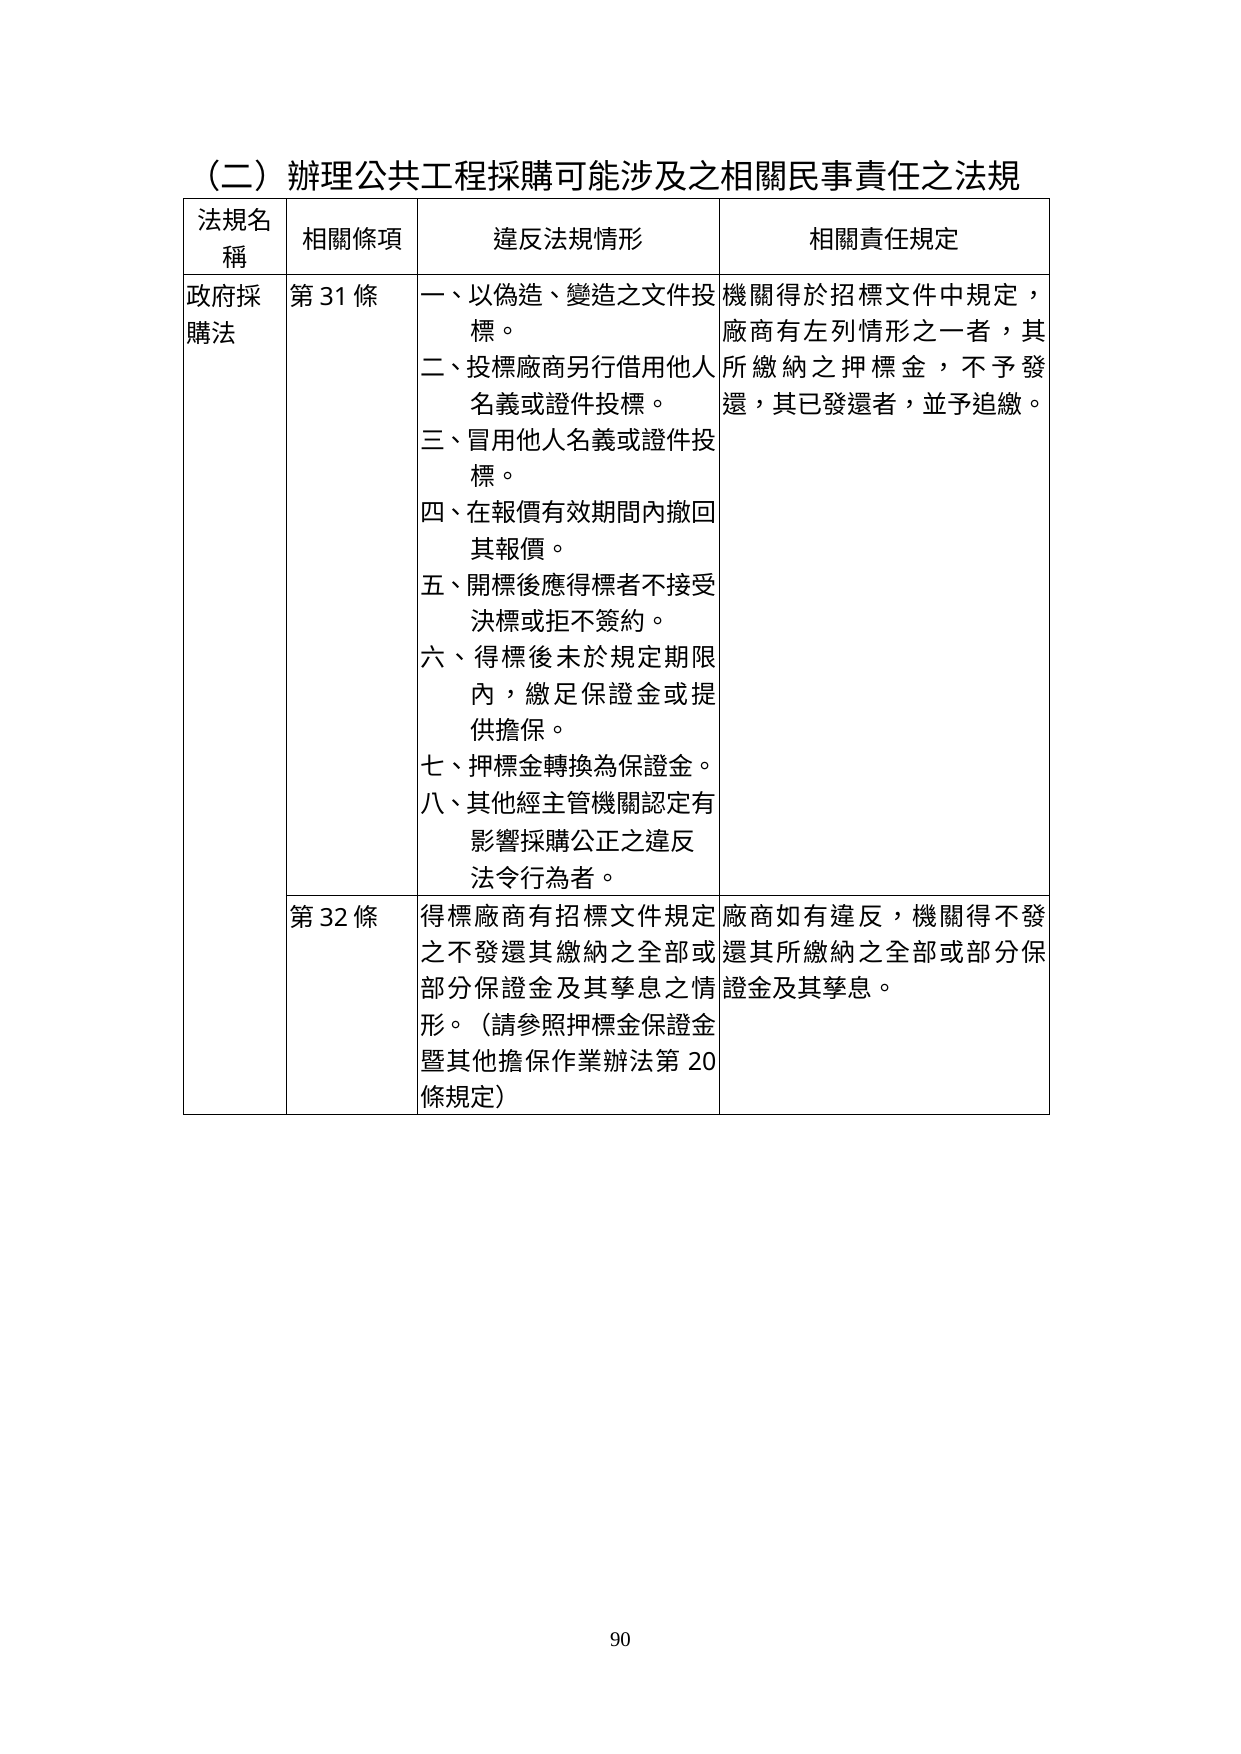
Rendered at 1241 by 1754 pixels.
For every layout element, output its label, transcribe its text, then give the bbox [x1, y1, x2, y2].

table_cell 一、以偽造、變造之文件投標。 二、投標廠商另行借用他人名義或證件投標。 三、冒用他人名義或證件投標。 四、在報價有效期間內撤回其報價。 五、開標後應得標者不接受決標或拒不簽約。 六、得標後未於規定期限內，繳足保證金或提供擔保。 七、押標金轉換為保證金。 八、其他經主管機關認定有影響採購公正之違反法令行為者。 [418, 275, 719, 895]
table_header 相關條項 [287, 199, 417, 274]
text （二）辦理公共工程採購可能涉及之相關民事責任之法規 [187, 150, 1053, 198]
table_cell 得標廠商有招標文件規定之不發還其繳納之全部或部分保證金及其孳息之情形。（請參照押標金保證金暨其他擔保作業辦法第20條規定） [418, 896, 719, 1114]
table_cell 第32條 [287, 896, 417, 1114]
table_cell 第31條 [287, 275, 417, 895]
table_header 違反法規情形 [418, 199, 719, 274]
table_cell 機關得於招標文件中規定，廠商有左列情形之一者，其所繳納之押標金，不予發還，其已發還者，並予追繳。 [720, 275, 1049, 895]
table_header 相關責任規定 [720, 199, 1049, 274]
table_cell 廠商如有違反，機關得不發還其所繳納之全部或部分保證金及其孳息。 [720, 896, 1049, 1114]
table_header 法規名稱 [184, 199, 286, 274]
table_cell 政府採購法 [184, 275, 286, 1114]
